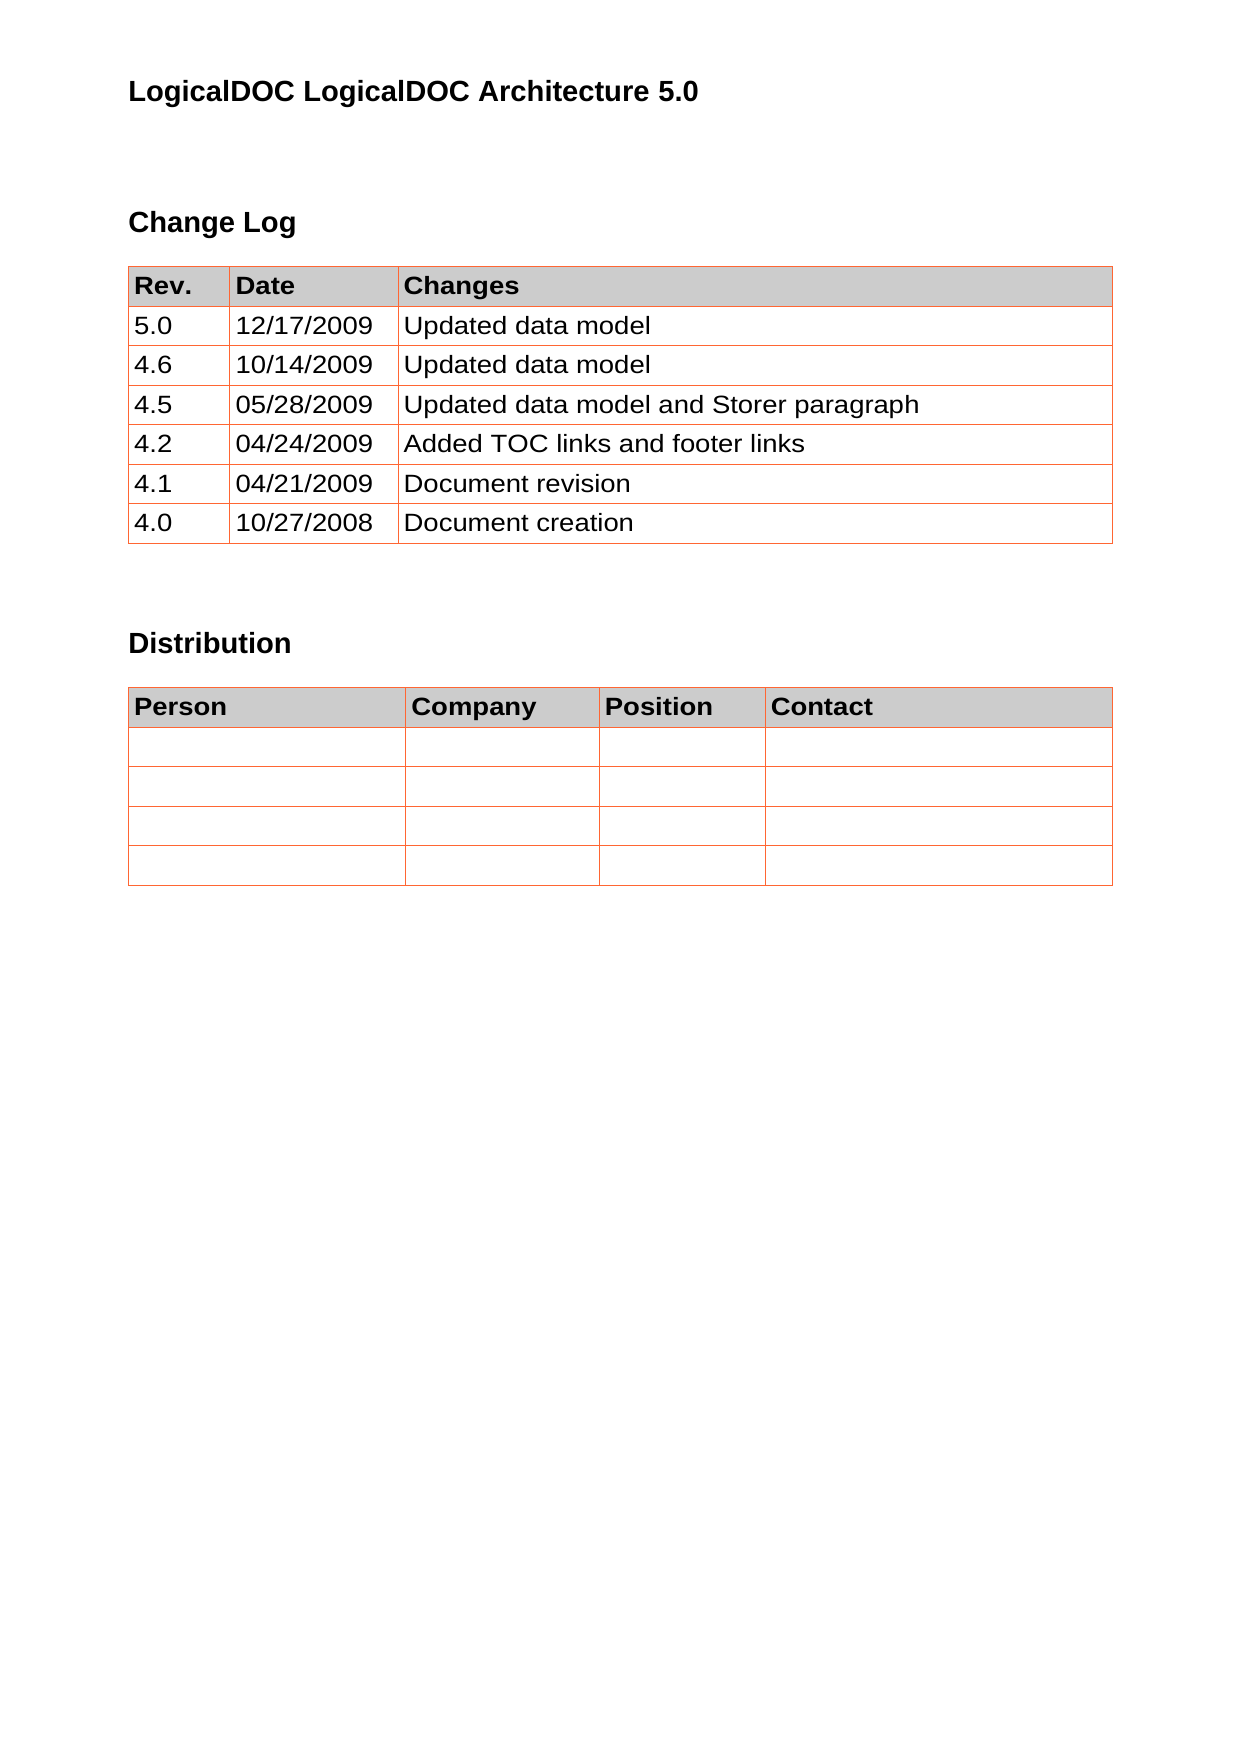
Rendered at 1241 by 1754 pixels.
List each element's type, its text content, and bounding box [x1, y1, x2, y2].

table_cell Updated data model and Storer paragraph [399, 386, 1112, 424]
table_cell [406, 728, 599, 766]
table_header Position [600, 688, 765, 727]
table_cell 10/14/2009 [230, 346, 398, 385]
table_cell [766, 846, 1112, 884]
table_header Changes [399, 267, 1112, 306]
table_cell Updated data model [399, 346, 1112, 385]
table_cell 4.1 [129, 465, 229, 503]
table_cell 4.5 [129, 386, 229, 424]
table_cell [766, 807, 1112, 845]
table_cell 10/27/2008 [230, 504, 398, 543]
text Distribution [128, 627, 1112, 659]
table_cell 5.0 [129, 307, 229, 345]
table_header Contact [766, 688, 1112, 727]
table_cell [406, 846, 599, 884]
table_cell [600, 728, 765, 766]
text Change Log [128, 206, 1112, 238]
table_cell 12/17/2009 [230, 307, 398, 345]
table_cell [600, 767, 765, 806]
table_cell 04/21/2009 [230, 465, 398, 503]
table_cell 04/24/2009 [230, 425, 398, 464]
table_header Company [406, 688, 599, 727]
table_cell Added TOC links and footer links [399, 425, 1112, 464]
table_cell Updated data model [399, 307, 1112, 345]
table_cell 4.6 [129, 346, 229, 385]
table_cell [129, 767, 405, 806]
table_header Rev. [129, 267, 229, 306]
table_cell [129, 846, 405, 884]
table_cell [406, 767, 599, 806]
table_cell [406, 807, 599, 845]
table_header Person [129, 688, 405, 727]
table_cell Document creation [399, 504, 1112, 543]
table_cell [600, 807, 765, 845]
table_cell Document revision [399, 465, 1112, 503]
table_cell [129, 728, 405, 766]
table_cell [766, 728, 1112, 766]
table_cell 4.2 [129, 425, 229, 464]
table_cell 4.0 [129, 504, 229, 543]
table_cell 05/28/2009 [230, 386, 398, 424]
table_cell [129, 807, 405, 845]
table_cell [766, 767, 1112, 806]
table_cell [600, 846, 765, 884]
table_header Date [230, 267, 398, 306]
